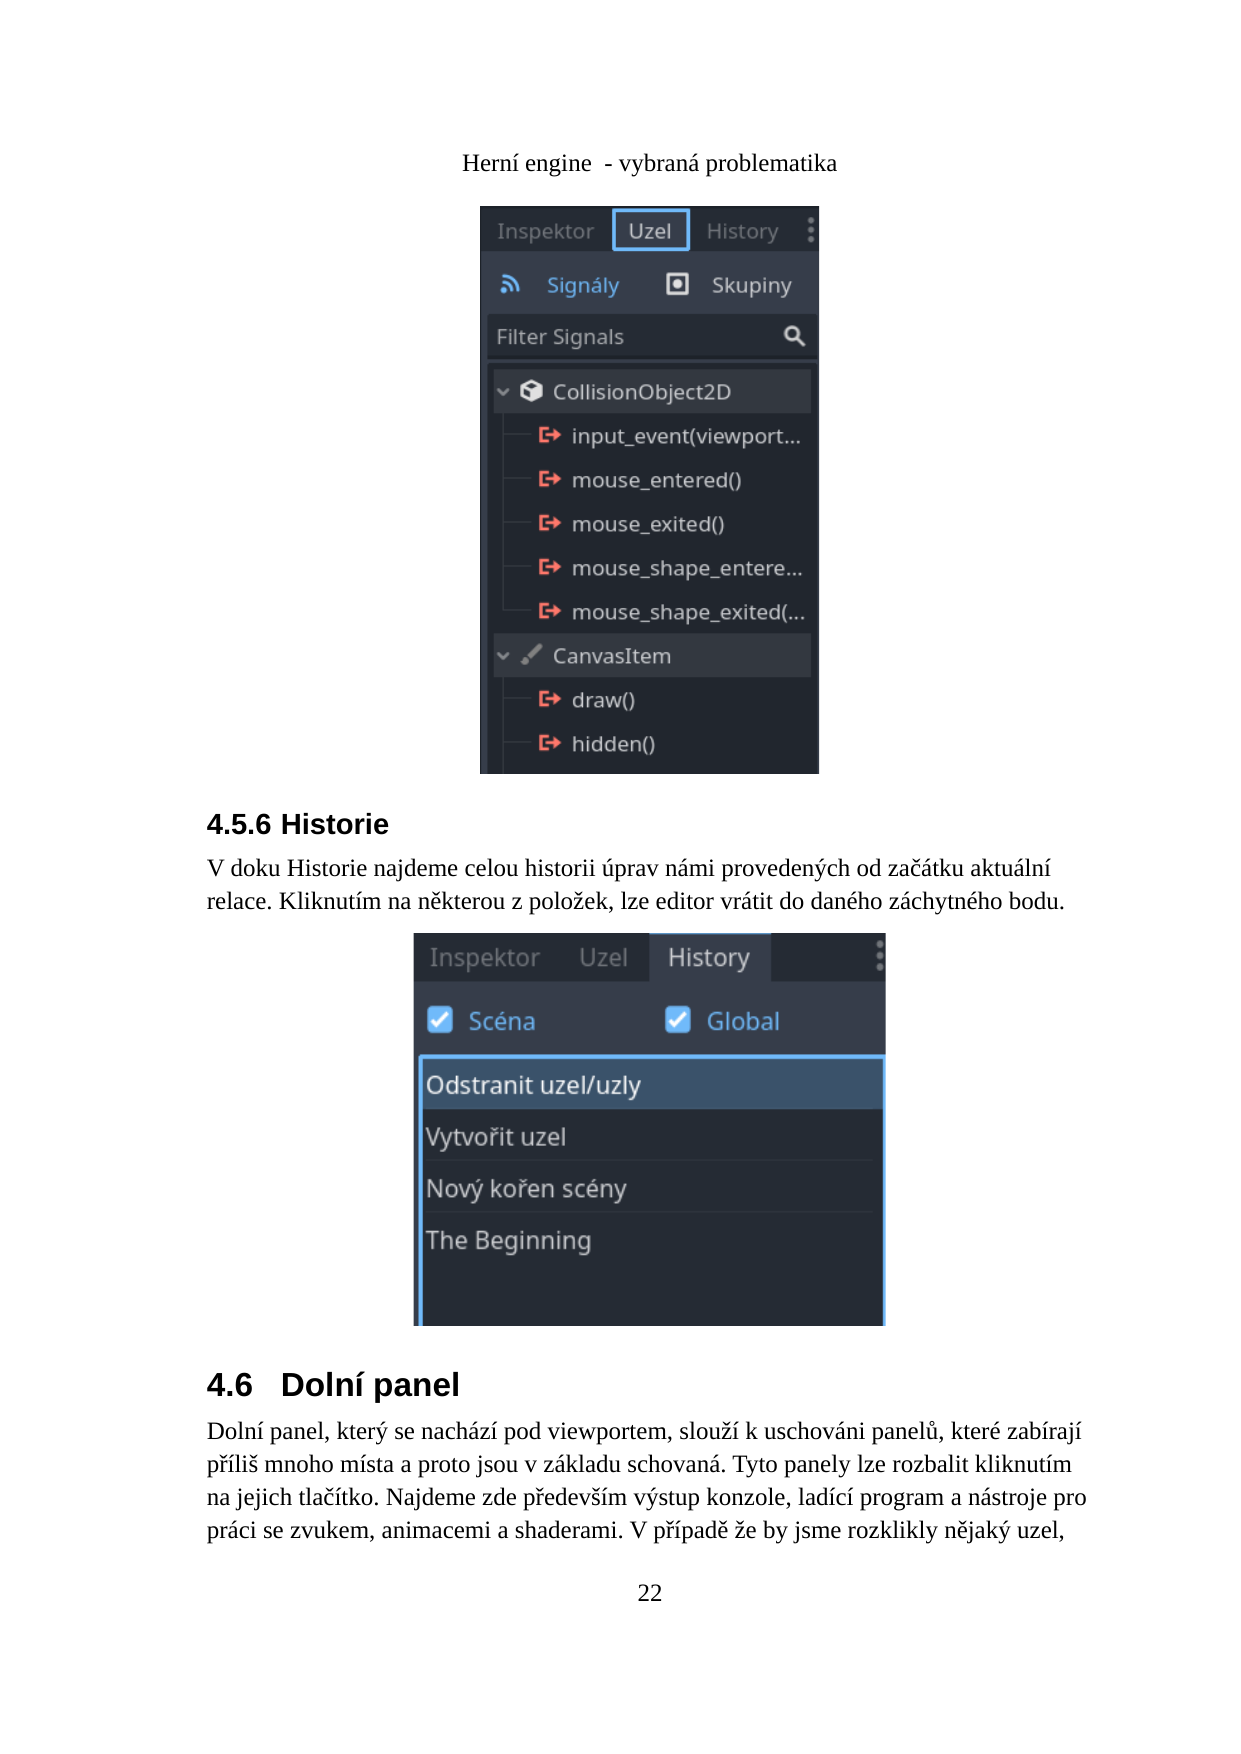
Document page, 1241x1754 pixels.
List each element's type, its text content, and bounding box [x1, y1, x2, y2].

text V doku Historie najdeme celou historii úprav námi provedených od začátku aktuální relace. Kliknutím na některou z položek, lze editor vrátit do daného záchytného bodu. [207, 853, 1093, 914]
text Dolní panel, který se nachází pod viewportem, slouží k uschováni panelů, které zabírají příliš mnoho místa a proto jsou v základu schovaná. Tyto panely lze rozbalit kliknutím na jejich tlačítko. Najdeme zde především výstup konzole, ladící program a nástroje pro práci se zvukem, animacemi a shaderami. V případě že by jsme rozklikly nějaký uzel, [207, 1416, 1093, 1544]
subtitle Historie [207, 807, 1093, 840]
subtitle Dolní panel [207, 1366, 1093, 1404]
